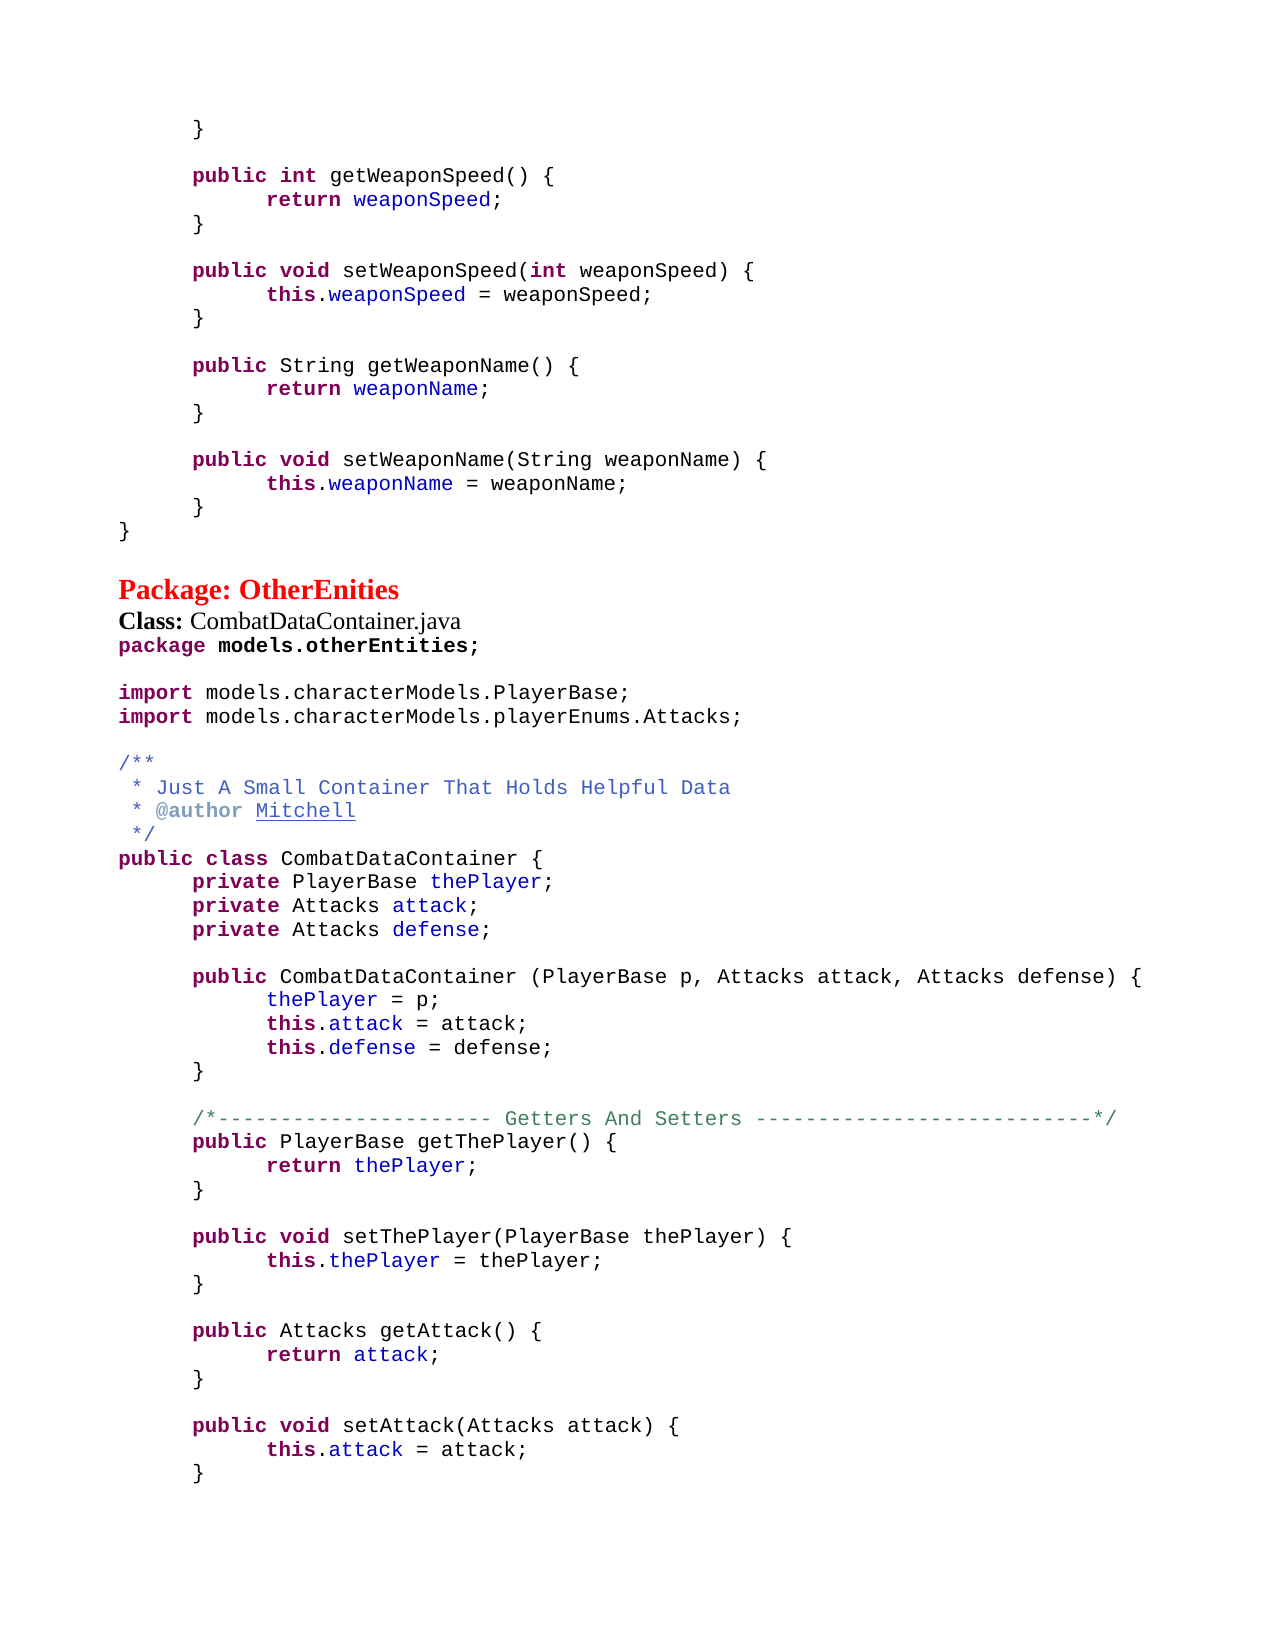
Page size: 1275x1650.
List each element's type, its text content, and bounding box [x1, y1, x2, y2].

text this.defense = defense; [118, 1037, 1157, 1060]
text public void setWeaponName(String weaponName) { [118, 449, 1157, 473]
text return thePlayer; [118, 1155, 1157, 1179]
text } [118, 1368, 1157, 1391]
text public void setAttack(Attacks attack) { [118, 1415, 1157, 1439]
text public void setWeaponSpeed(int weaponSpeed) { [118, 260, 1157, 284]
text } [118, 1273, 1157, 1297]
text this.weaponSpeed = weaponSpeed; [118, 284, 1157, 307]
text private Attacks attack; [118, 895, 1157, 918]
text } [118, 307, 1157, 331]
text * @author Mitchell [118, 800, 1157, 824]
text this.attack = attack; [118, 1439, 1157, 1462]
text this.attack = attack; [118, 1013, 1157, 1037]
text } [118, 1060, 1157, 1084]
text */ [118, 824, 1157, 848]
text private Attacks defense; [118, 918, 1157, 942]
text package models.otherEntities; [118, 635, 1157, 658]
text } [118, 520, 1157, 544]
text thePlayer = p; [118, 989, 1157, 1013]
text * Just A Small Container That Holds Helpful Data [118, 777, 1157, 800]
text public void setThePlayer(PlayerBase thePlayer) { [118, 1226, 1157, 1249]
text public CombatDataContainer (PlayerBase p, Attacks attack, Attacks defense) { [118, 966, 1157, 989]
text Package: OtherEnities [118, 572, 1157, 606]
text return weaponSpeed; [118, 189, 1157, 213]
text public class CombatDataContainer { [118, 848, 1157, 871]
text } [118, 1179, 1157, 1202]
text Class: CombatDataContainer.java [118, 606, 1157, 635]
text /** [118, 753, 1157, 777]
text return attack; [118, 1344, 1157, 1368]
text public Attacks getAttack() { [118, 1321, 1157, 1344]
text import models.characterModels.playerEnums.Attacks; [118, 706, 1157, 729]
text public int getWeaponSpeed() { [118, 165, 1157, 189]
text /*---------------------- Getters And Setters ---------------------------*/ [118, 1108, 1157, 1131]
text this.thePlayer = thePlayer; [118, 1249, 1157, 1273]
text public PlayerBase getThePlayer() { [118, 1131, 1157, 1155]
text private PlayerBase thePlayer; [118, 871, 1157, 895]
text return weaponName; [118, 378, 1157, 402]
text } [118, 1462, 1157, 1486]
text import models.characterModels.PlayerBase; [118, 682, 1157, 706]
text } [118, 496, 1157, 520]
text } [118, 213, 1157, 236]
text } [118, 402, 1157, 426]
text } [118, 118, 1157, 142]
text public String getWeaponName() { [118, 354, 1157, 378]
text this.weaponName = weaponName; [118, 473, 1157, 496]
